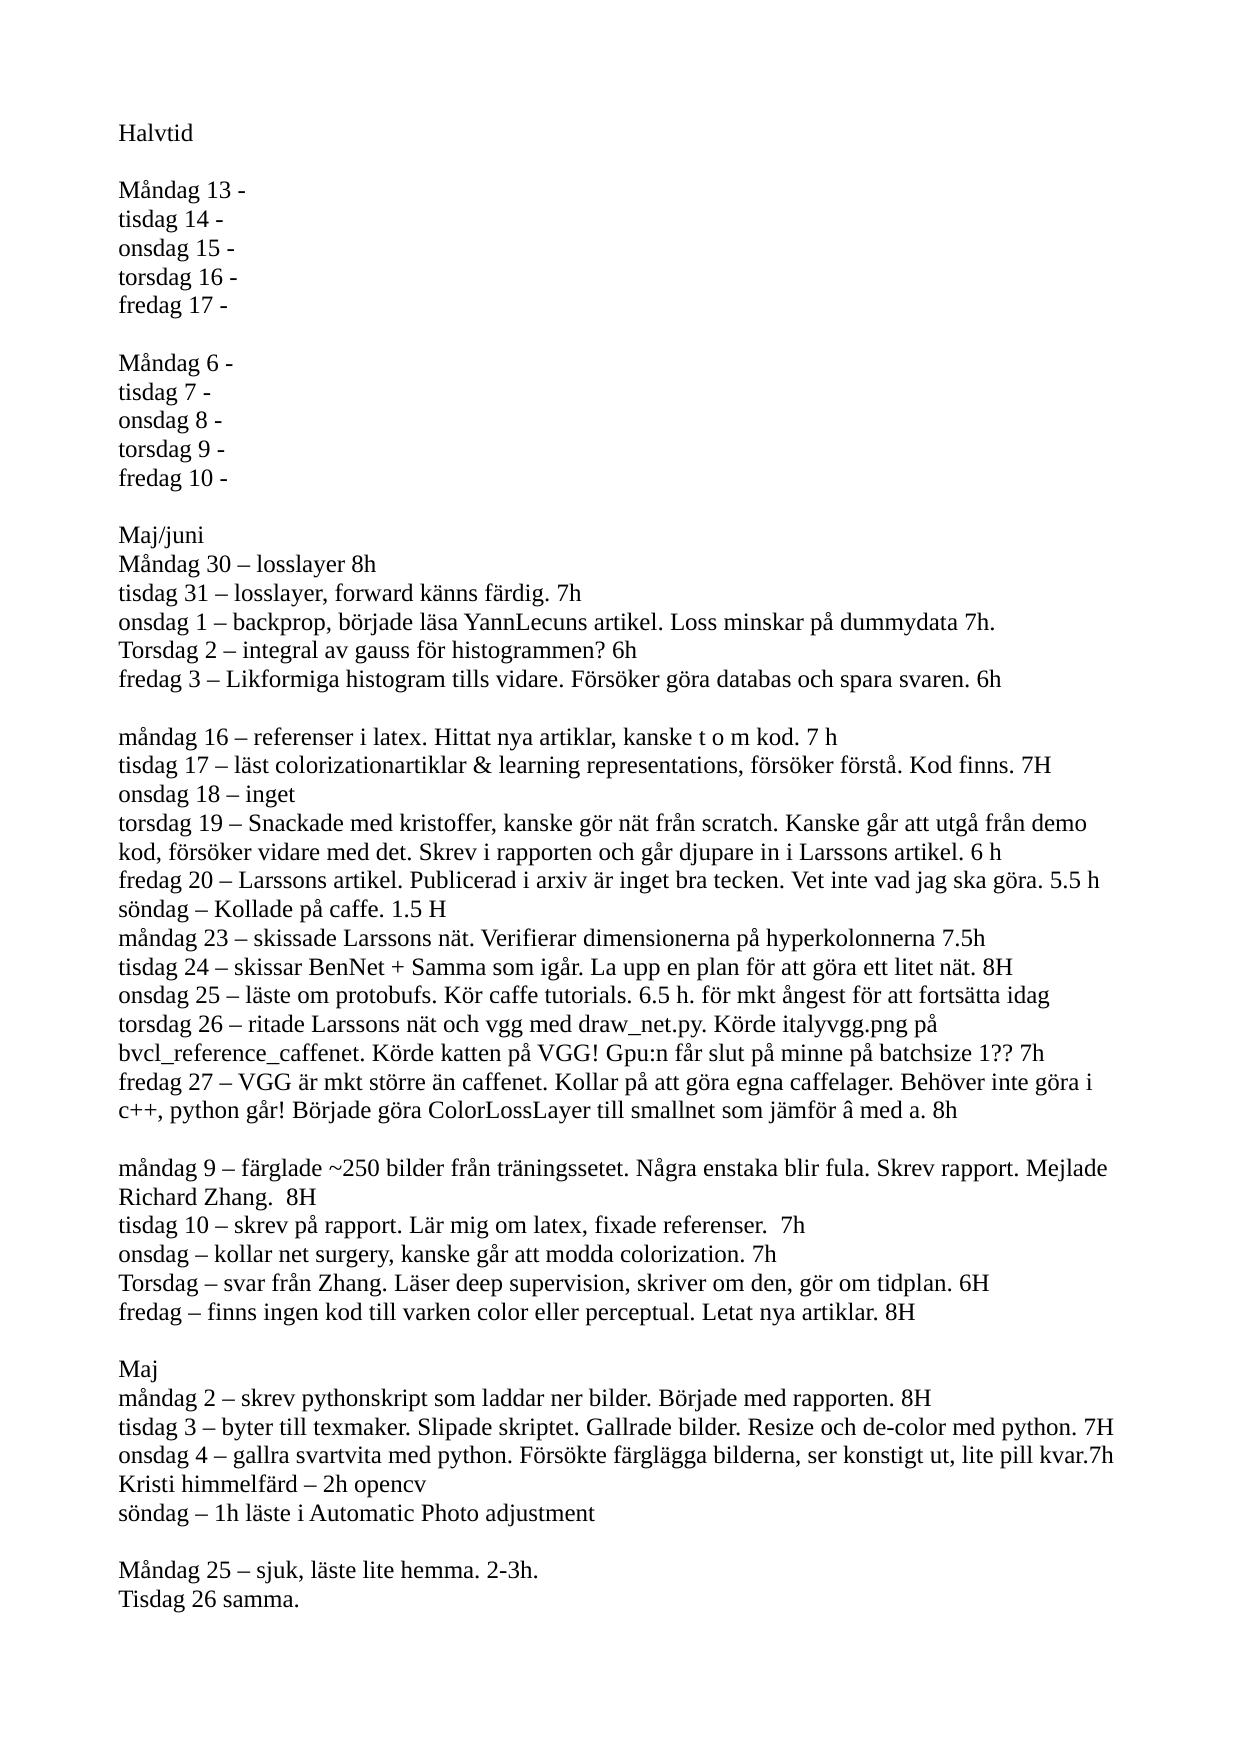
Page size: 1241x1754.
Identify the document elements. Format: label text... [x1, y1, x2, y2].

text onsdag 25 – läste om protobufs. Kör caffe tutorials. 6.5 h. för mkt ångest för att fortsätta idag [118, 981, 1122, 1009]
text torsdag 19 – Snackade med kristoffer, kanske gör nät från scratch. Kanske går att utgå från demo kod, försöker vidare med det. Skrev i rapporten och går djupare in i Larssons artikel. 6 h [118, 808, 1122, 866]
text tisdag 14 - [118, 204, 1122, 233]
text Måndag 6 - [118, 348, 1122, 377]
text Torsdag – svar från Zhang. Läser deep supervision, skriver om den, gör om tidplan. 6H [118, 1268, 1122, 1297]
text onsdag 15 - [118, 233, 1122, 262]
text Halvtid [118, 118, 1122, 147]
text fredag 27 – VGG är mkt större än caffenet. Kollar på att göra egna caffelager. Behöver inte göra i c++, python går! Började göra ColorLossLayer till smallnet som jämför â med a. 8h [118, 1067, 1122, 1124]
text söndag – 1h läste i Automatic Photo adjustment [118, 1498, 1122, 1527]
text måndag 9 – färglade ~250 bilder från träningssetet. Några enstaka blir fula. Skrev rapport. Mejlade Richard Zhang. 8H [118, 1153, 1122, 1211]
text fredag 10 - [118, 463, 1122, 492]
text Måndag 25 – sjuk, läste lite hemma. 2-3h. [118, 1556, 1122, 1584]
text torsdag 26 – ritade Larssons nät och vgg med draw_net.py. Körde italyvgg.png på bvcl_reference_caffenet. Körde katten på VGG! Gpu:n får slut på minne på batchsize 1?? 7h [118, 1009, 1122, 1067]
text torsdag 9 - [118, 434, 1122, 463]
text Maj/juni [118, 521, 1122, 549]
text Torsdag 2 – integral av gauss för histogrammen? 6h [118, 636, 1122, 664]
text Måndag 30 – losslayer 8h [118, 549, 1122, 578]
text onsdag 8 - [118, 406, 1122, 434]
text måndag 2 – skrev pythonskript som laddar ner bilder. Började med rapporten. 8H [118, 1383, 1122, 1412]
text fredag 17 - [118, 291, 1122, 319]
text tisdag 17 – läst colorizationartiklar & learning representations, försöker förstå. Kod finns. 7H [118, 751, 1122, 779]
text tisdag 31 – losslayer, forward känns färdig. 7h [118, 578, 1122, 607]
text fredag – finns ingen kod till varken color eller perceptual. Letat nya artiklar. 8H [118, 1297, 1122, 1326]
text måndag 16 – referenser i latex. Hittat nya artiklar, kanske t o m kod. 7 h [118, 722, 1122, 751]
text tisdag 7 - [118, 377, 1122, 406]
text tisdag 10 – skrev på rapport. Lär mig om latex, fixade referenser. 7h [118, 1211, 1122, 1239]
text måndag 23 – skissade Larssons nät. Verifierar dimensionerna på hyperkolonnerna 7.5h [118, 923, 1122, 952]
text onsdag – kollar net surgery, kanske går att modda colorization. 7h [118, 1239, 1122, 1268]
text fredag 20 – Larssons artikel. Publicerad i arxiv är inget bra tecken. Vet inte vad jag ska göra. 5.5 h [118, 866, 1122, 894]
text onsdag 1 – backprop, började läsa YannLecuns artikel. Loss minskar på dummydata 7h. [118, 607, 1122, 636]
text fredag 3 – Likformiga histogram tills vidare. Försöker göra databas och spara svaren. 6h [118, 664, 1122, 693]
text Måndag 13 - [118, 176, 1122, 204]
text onsdag 4 – gallra svartvita med python. Försökte färglägga bilderna, ser konstigt ut, lite pill kvar.7h [118, 1441, 1122, 1469]
text tisdag 3 – byter till texmaker. Slipade skriptet. Gallrade bilder. Resize och de-color med python. 7H [118, 1412, 1122, 1441]
text Kristi himmelfärd – 2h opencv [118, 1469, 1122, 1498]
text Tisdag 26 samma. [118, 1584, 1122, 1613]
text söndag – Kollade på caffe. 1.5 H [118, 894, 1122, 923]
text onsdag 18 – inget [118, 779, 1122, 808]
text Maj [118, 1354, 1122, 1383]
text torsdag 16 - [118, 262, 1122, 291]
text tisdag 24 – skissar BenNet + Samma som igår. La upp en plan för att göra ett litet nät. 8H [118, 952, 1122, 981]
